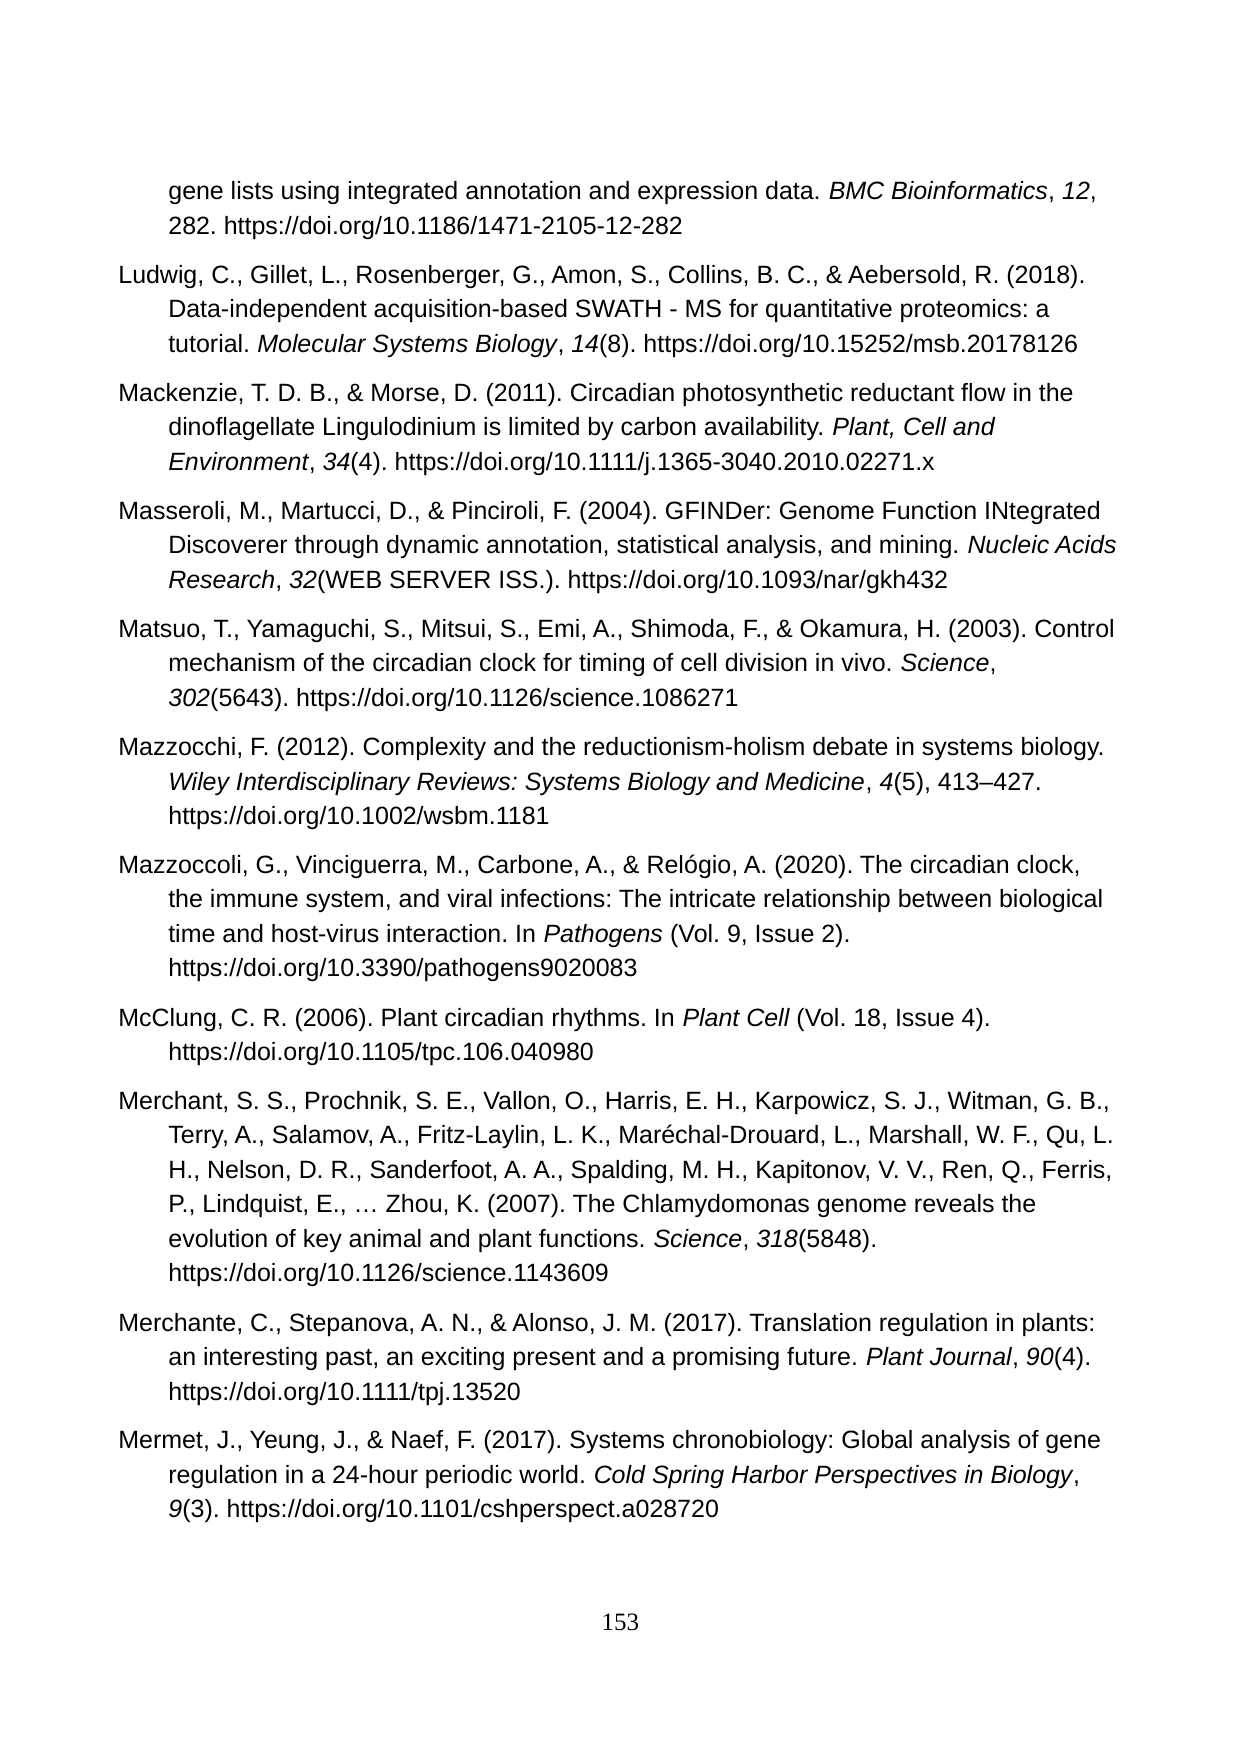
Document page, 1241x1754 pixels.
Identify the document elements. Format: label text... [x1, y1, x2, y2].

text gene lists using integrated annotation and expression data. BMC Bioinformatics, 12, 282. https://doi.org/10.1186/1471-2105-12-282 [118, 176, 1122, 239]
text Matsuo, T., Yamaguchi, S., Mitsui, S., Emi, A., Shimoda, F., & Okamura, H. (2003). Control mechanism of the circadian clock for timing of cell division in vivo. Science, 302(5643). https://doi.org/10.1126/science.1086271 [118, 614, 1122, 712]
text Masseroli, M., Martucci, D., & Pinciroli, F. (2004). GFINDer: Genome Function INtegrated Discoverer through dynamic annotation, statistical analysis, and mining. Nucleic Acids Research, 32(WEB SERVER ISS.). https://doi.org/10.1093/nar/gkh432 [118, 496, 1122, 594]
text Mazzocchi, F. (2012). Complexity and the reductionism-holism debate in systems biology. Wiley Interdisciplinary Reviews: Systems Biology and Medicine, 4(5), 413–427. https://doi.org/10.1002/wsbm.1181 [118, 732, 1122, 830]
text Merchante, C., Stepanova, A. N., & Alonso, J. M. (2017). Translation regulation in plants: an interesting past, an exciting present and a promising future. Plant Journal, 90(4). https://doi.org/10.1111/tpj.13520 [118, 1307, 1122, 1405]
text Mackenzie, T. D. B., & Morse, D. (2011). Circadian photosynthetic reductant flow in the dinoflagellate Lingulodinium is limited by carbon availability. Plant, Cell and Environment, 34(4). https://doi.org/10.1111/j.1365-3040.2010.02271.x [118, 378, 1122, 476]
text Mermet, J., Yeung, J., & Naef, F. (2017). Systems chronobiology: Global analysis of gene regulation in a 24-hour periodic world. Cold Spring Harbor Perspectives in Biology, 9(3). https://doi.org/10.1101/cshperspect.a028720 [118, 1426, 1122, 1523]
text Mazzoccoli, G., Vinciguerra, M., Carbone, A., & Relógio, A. (2020). The circadian clock, the immune system, and viral infections: The intricate relationship between biological time and host-virus interaction. In Pathogens (Vol. 9, Issue 2). https://doi.org/10.3390/pathogens9020083 [118, 850, 1122, 982]
text Ludwig, C., Gillet, L., Rosenberger, G., Amon, S., Collins, B. C., & Aebersold, R. (2018). Data‐independent acquisition‐based SWATH ‐ MS for quantitative proteomics: a tutorial. Molecular Systems Biology, 14(8). https://doi.org/10.15252/msb.20178126 [118, 260, 1122, 358]
text Merchant, S. S., Prochnik, S. E., Vallon, O., Harris, E. H., Karpowicz, S. J., Witman, G. B., Terry, A., Salamov, A., Fritz-Laylin, L. K., Maréchal-Drouard, L., Marshall, W. F., Qu, L. H., Nelson, D. R., Sanderfoot, A. A., Spalding, M. H., Kapitonov, V. V., Ren, Q., Ferris, P., Lindquist, E., … Zhou, K. (2007). The Chlamydomonas genome reveals the evolution of key animal and plant functions. Science, 318(5848). https://doi.org/10.1126/science.1143609 [118, 1086, 1122, 1287]
text McClung, C. R. (2006). Plant circadian rhythms. In Plant Cell (Vol. 18, Issue 4). https://doi.org/10.1105/tpc.106.040980 [118, 1002, 1122, 1066]
